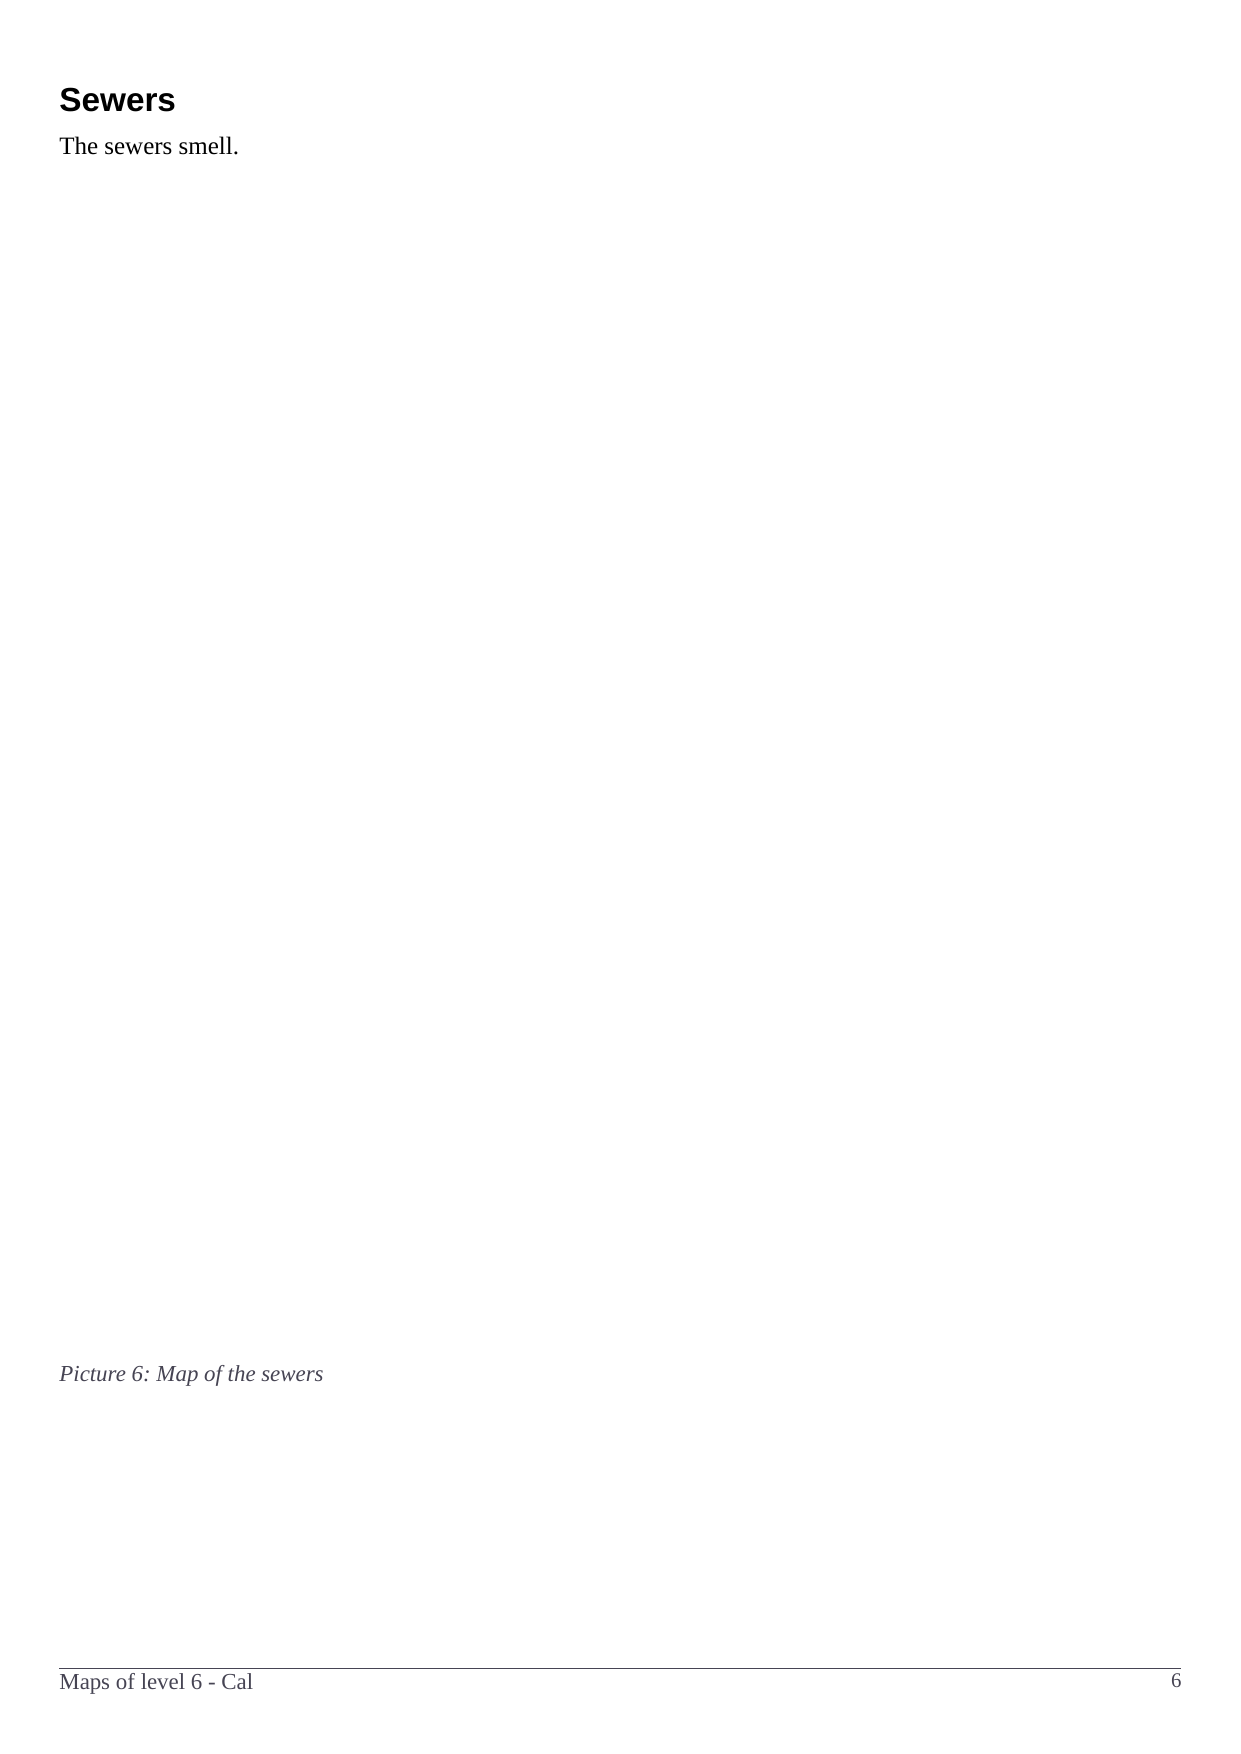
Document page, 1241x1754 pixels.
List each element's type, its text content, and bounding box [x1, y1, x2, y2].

text The sewers smell. [59, 131, 1181, 159]
subtitle Sewers [59, 80, 1181, 118]
text Picture 6: Map of the sewers [59, 178, 1181, 1386]
